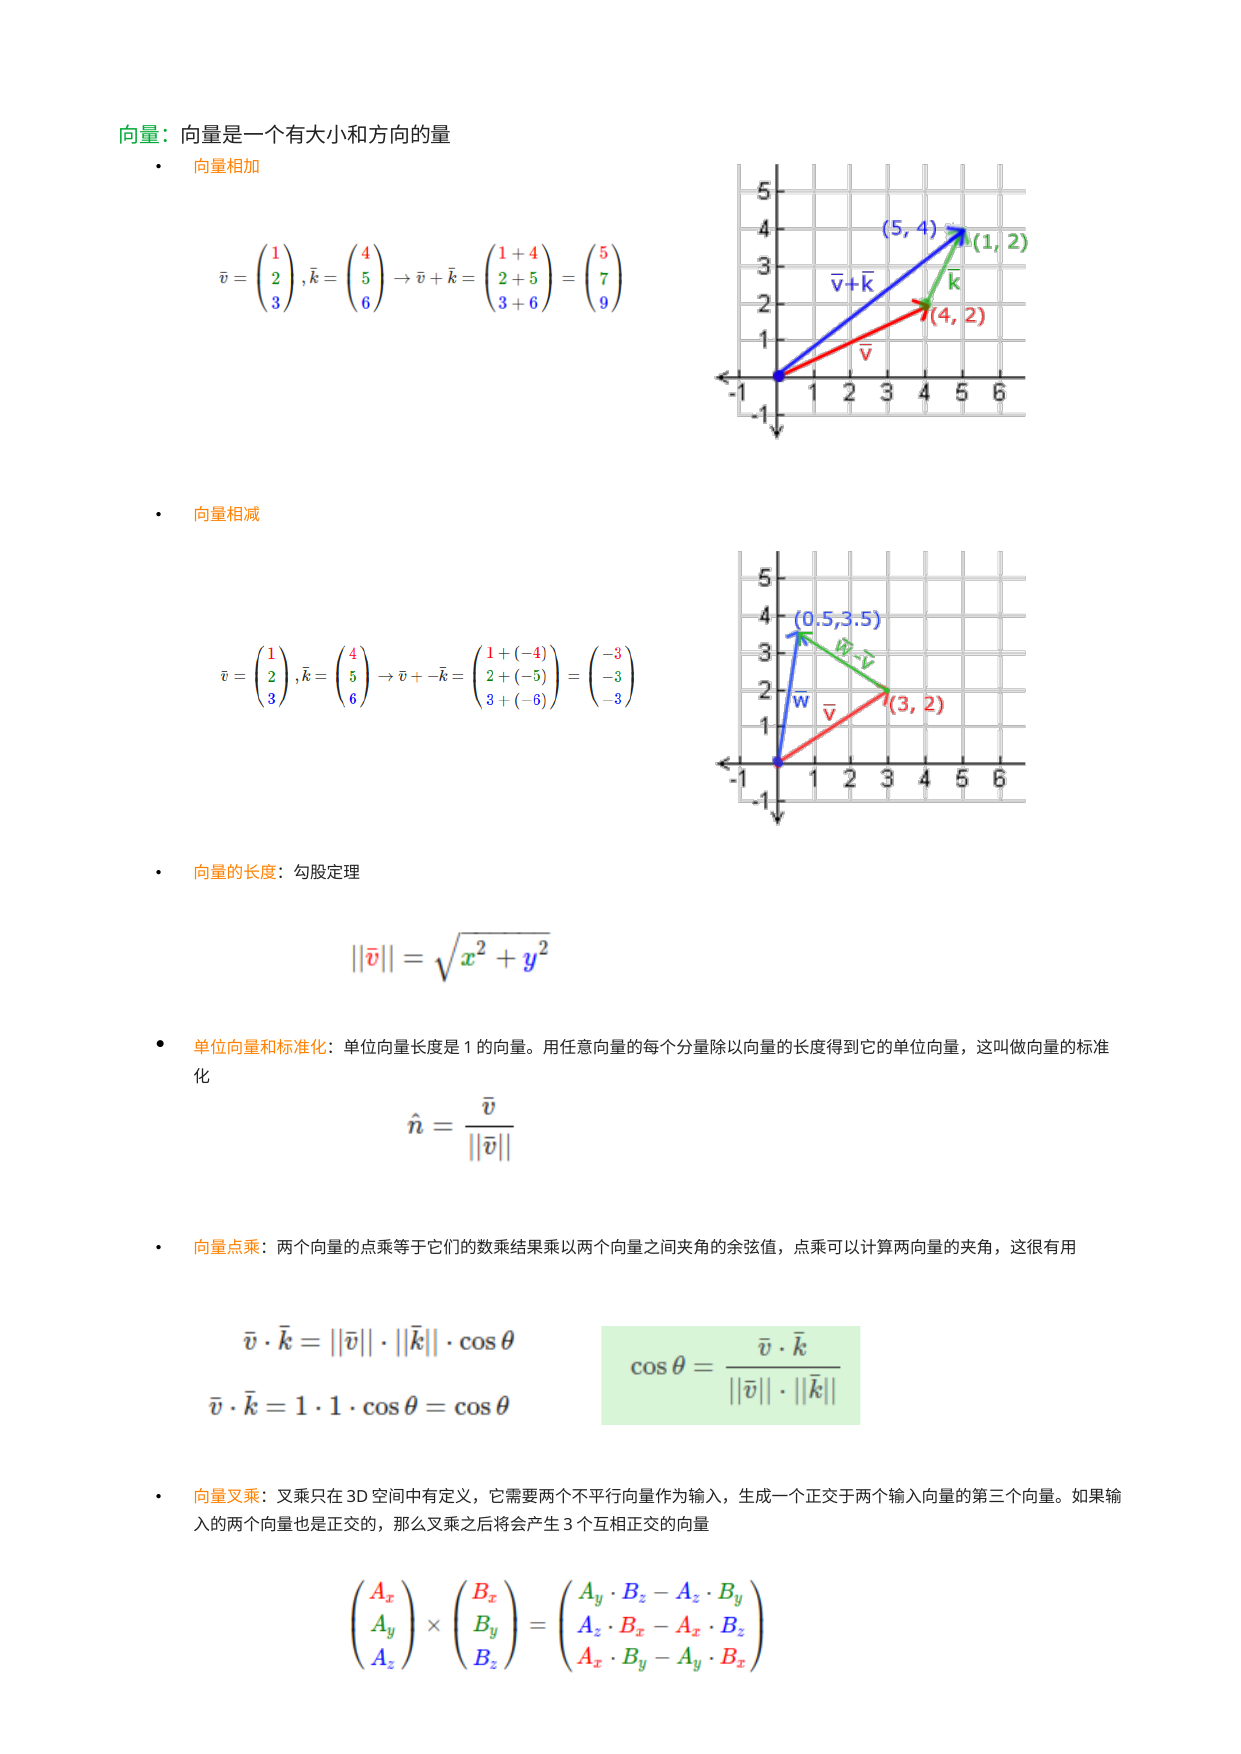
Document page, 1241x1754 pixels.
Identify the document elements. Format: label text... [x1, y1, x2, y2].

picture [699, 499, 1055, 855]
list 向量叉乘：叉乘只在3D空间中有定义，它需要两个不平行向量作为输入，生成一个正交于两个输入向量的第三个向量。如果输入的两个向量也是正交的，那么叉乘之后将会产生3个互相正交的向量 [156, 1483, 1122, 1535]
picture [227, 1313, 522, 1366]
picture [601, 1326, 861, 1425]
picture [330, 909, 567, 999]
picture [395, 1089, 536, 1183]
picture [698, 112, 1055, 469]
picture [205, 634, 641, 714]
text 向量：向量是一个有大小和方向的量 [118, 118, 698, 148]
picture [205, 232, 632, 321]
picture [330, 1566, 774, 1686]
list [1055, 153, 1122, 177]
list 向量点乘：两个向量的点乘等于它们的数乘结果乘以两个向量之间夹角的余弦值，点乘可以计算两向量的夹角，这很有用 [156, 1234, 1122, 1259]
list 单位向量和标准化：单位向量长度是1的向量。用任意向量的每个分量除以向量的长度得到它的单位向量，这叫做向量的标准化 [156, 1034, 1122, 1120]
list 向量相减 [156, 501, 699, 525]
list 向量的长度：勾股定理 [156, 859, 1122, 883]
text [1055, 118, 1122, 148]
picture [195, 1377, 524, 1431]
list 向量相加 [156, 153, 698, 177]
list [1055, 501, 1122, 525]
